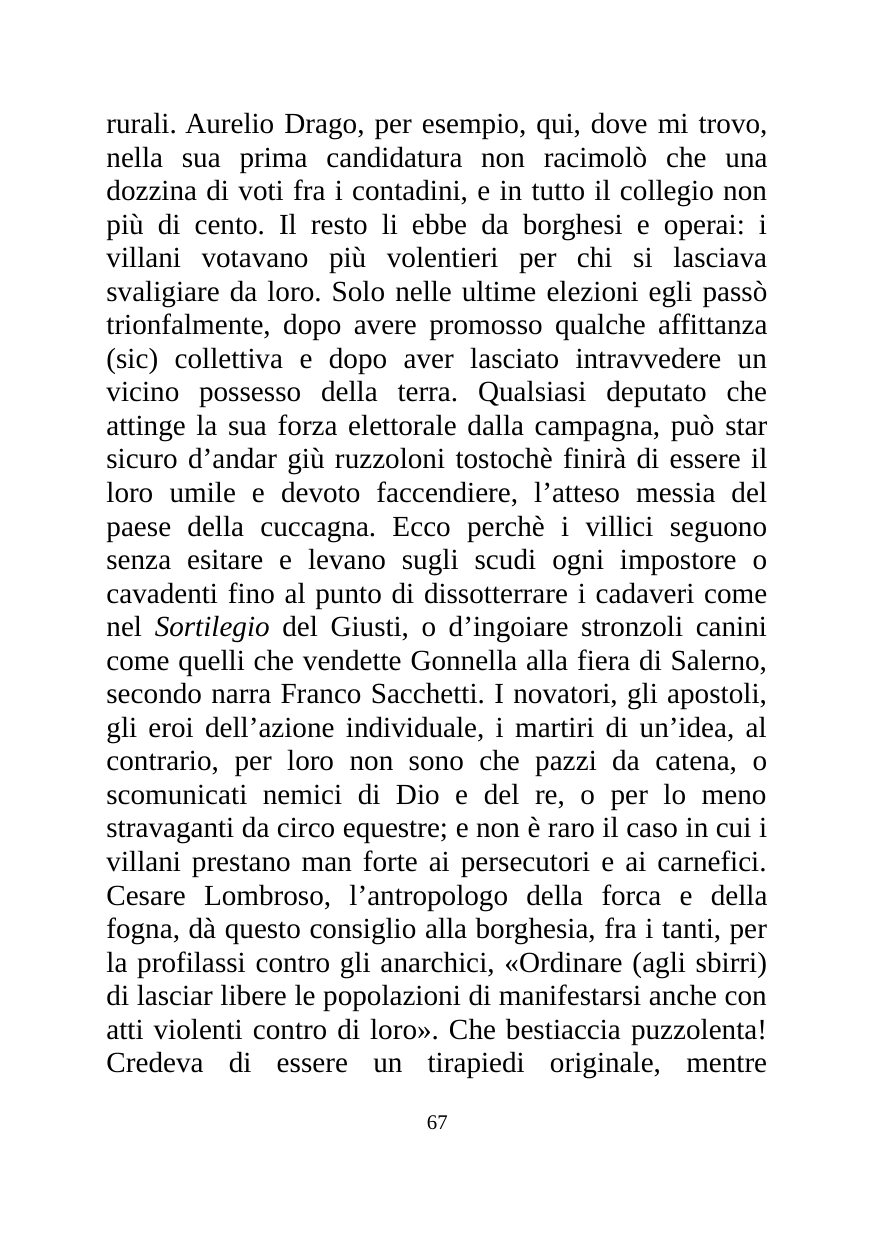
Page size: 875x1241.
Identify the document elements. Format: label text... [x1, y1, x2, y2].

text rurali. Aurelio Drago, per esempio, qui, dove mi trovo, nella sua prima candidatura non racimolò che una dozzina di voti fra i contadini, e in tutto il collegio non più di cento. Il resto li ebbe da borghesi e operai: i villani votavano più volentieri per chi si lasciava svaligiare da loro. Solo nelle ultime elezioni egli passò trionfalmente, dopo avere promosso qualche affittanza (sic) collettiva e dopo aver lasciato intravvedere un vicino possesso della terra. Qualsiasi deputato che attinge la sua forza elettorale dalla campagna, può star sicuro d’andar giù ruzzoloni tostochè finirà di essere il loro umile e devoto faccendiere, l’atteso messia del paese della cuccagna. Ecco perchè i villici seguono senza esitare e levano sugli scudi ogni impostore o cavadenti fino al punto di dissotterrare i cadaveri come nel Sortilegio del Giusti, o d’ingoiare stronzoli canini come quelli che vendette Gonnella alla fiera di Salerno, secondo narra Franco Sacchetti. I novatori, gli apostoli, gli eroi dell’azione individuale, i martiri di un’idea, al contrario, per loro non sono che pazzi da catena, o scomunicati nemici di Dio e del re, o per lo meno stravaganti da circo equestre; e non è raro il caso in cui i villani prestano man forte ai persecutori e ai carnefici. Cesare Lombroso, l’antropologo della forca e della fogna, dà questo consiglio alla borghesia, fra i tanti, per la profilassi contro gli anarchici, «Ordinare (agli sbirri) di lasciar libere le popolazioni di manifestarsi anche con atti violenti contro di loro». Che bestiaccia puzzolenta! Credeva di essere un tirapiedi originale, mentre [106, 106, 768, 1079]
